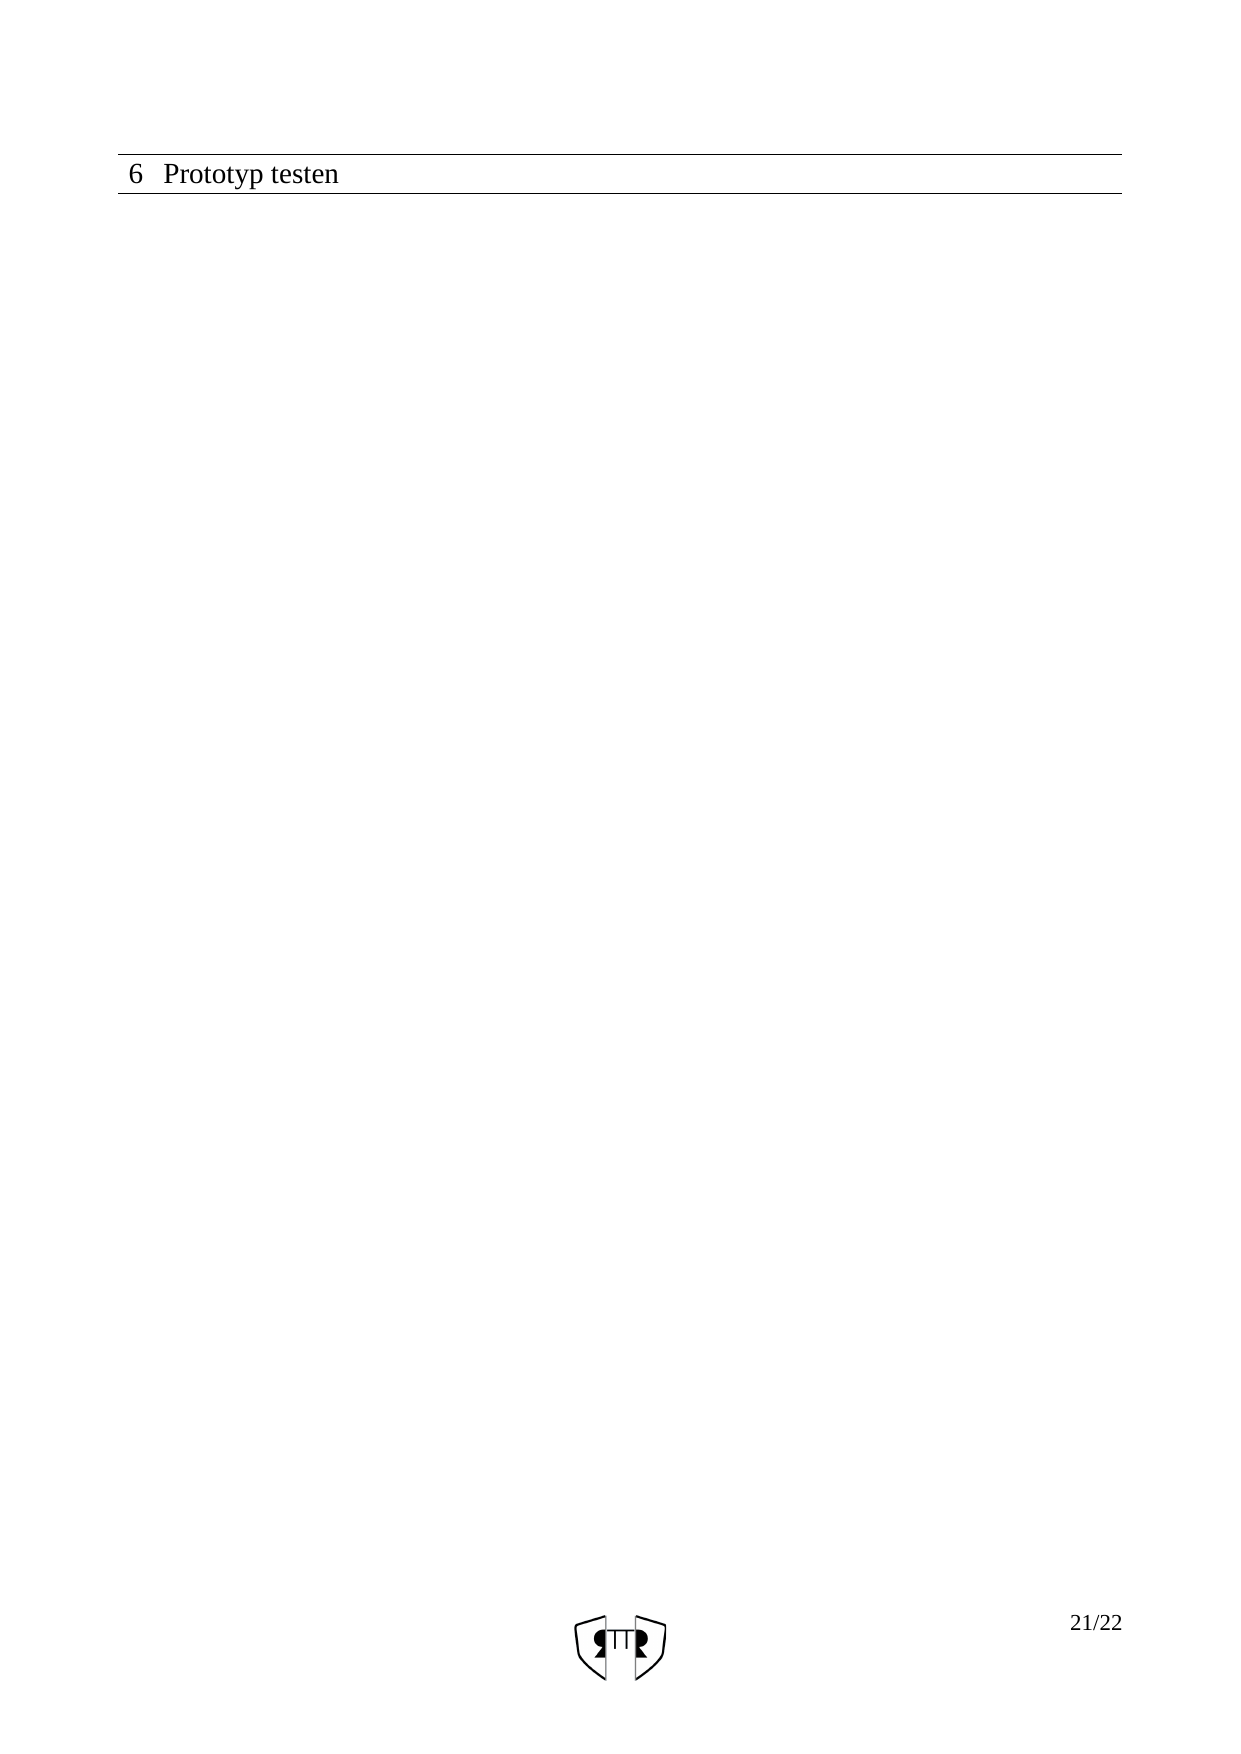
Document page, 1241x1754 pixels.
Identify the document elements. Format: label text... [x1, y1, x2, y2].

picture [574, 1615, 667, 1681]
subtitle Prototyp testen [118, 155, 1122, 193]
